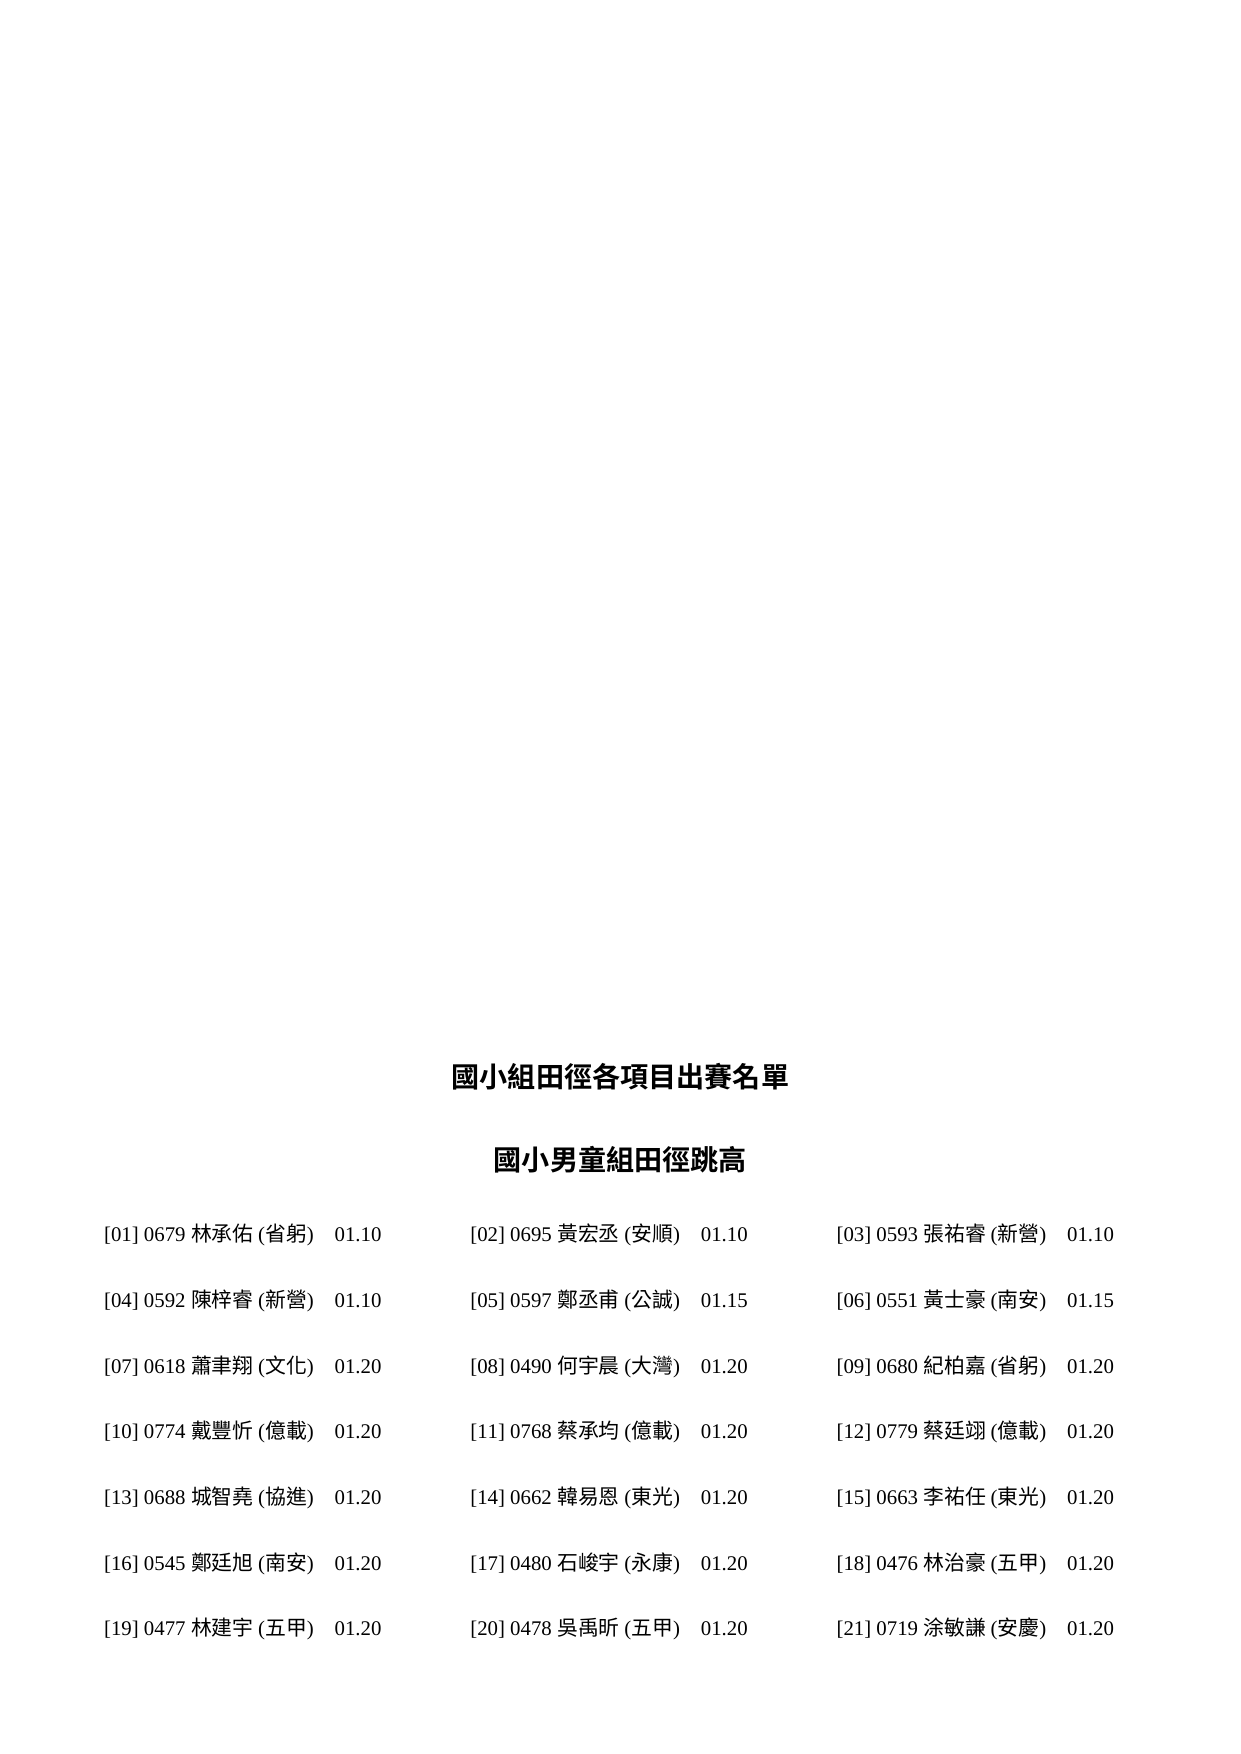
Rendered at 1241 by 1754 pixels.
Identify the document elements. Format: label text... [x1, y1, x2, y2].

table_cell [05] 0597 鄭丞甫 (公誠) 01.15 [426, 1255, 792, 1321]
table_header [03] 0593 張祐睿 (新營) 01.10 [792, 1190, 1159, 1255]
table_cell [10] 0774 戴豐忻 (億載) 01.20 [59, 1386, 426, 1452]
table_cell [21] 0719 涂敏謙 (安慶) 01.20 [792, 1583, 1159, 1649]
table_cell [14] 0662 韓易恩 (東光) 01.20 [426, 1452, 792, 1518]
table_cell [06] 0551 黃士豪 (南安) 01.15 [792, 1255, 1159, 1321]
table_cell [15] 0663 李祐任 (東光) 01.20 [792, 1452, 1159, 1518]
table_cell [09] 0680 紀柏嘉 (省躬) 01.20 [792, 1321, 1159, 1386]
table_cell [19] 0477 林建宇 (五甲) 01.20 [59, 1583, 426, 1649]
subtitle 國小男童組田徑跳高 [59, 1117, 1181, 1179]
table_cell [08] 0490 何宇晨 (大灣) 01.20 [426, 1321, 792, 1386]
table_cell [11] 0768 蔡承均 (億載) 01.20 [426, 1386, 792, 1452]
table_cell [07] 0618 蕭聿翔 (文化) 01.20 [59, 1321, 426, 1386]
table_header [01] 0679 林承佑 (省躬) 01.10 [59, 1190, 426, 1255]
table_cell [12] 0779 蔡廷翊 (億載) 01.20 [792, 1386, 1159, 1452]
subtitle 國小組田徑各項目出賽名單 [59, 1033, 1181, 1096]
table_cell [18] 0476 林治豪 (五甲) 01.20 [792, 1518, 1159, 1583]
table_cell [04] 0592 陳梓睿 (新營) 01.10 [59, 1255, 426, 1321]
table_cell [16] 0545 鄭廷旭 (南安) 01.20 [59, 1518, 426, 1583]
table_cell [17] 0480 石峻宇 (永康) 01.20 [426, 1518, 792, 1583]
table_cell [20] 0478 吳禹昕 (五甲) 01.20 [426, 1583, 792, 1649]
table_header [02] 0695 黃宏丞 (安順) 01.10 [426, 1190, 792, 1255]
table_cell [13] 0688 城智堯 (協進) 01.20 [59, 1452, 426, 1518]
